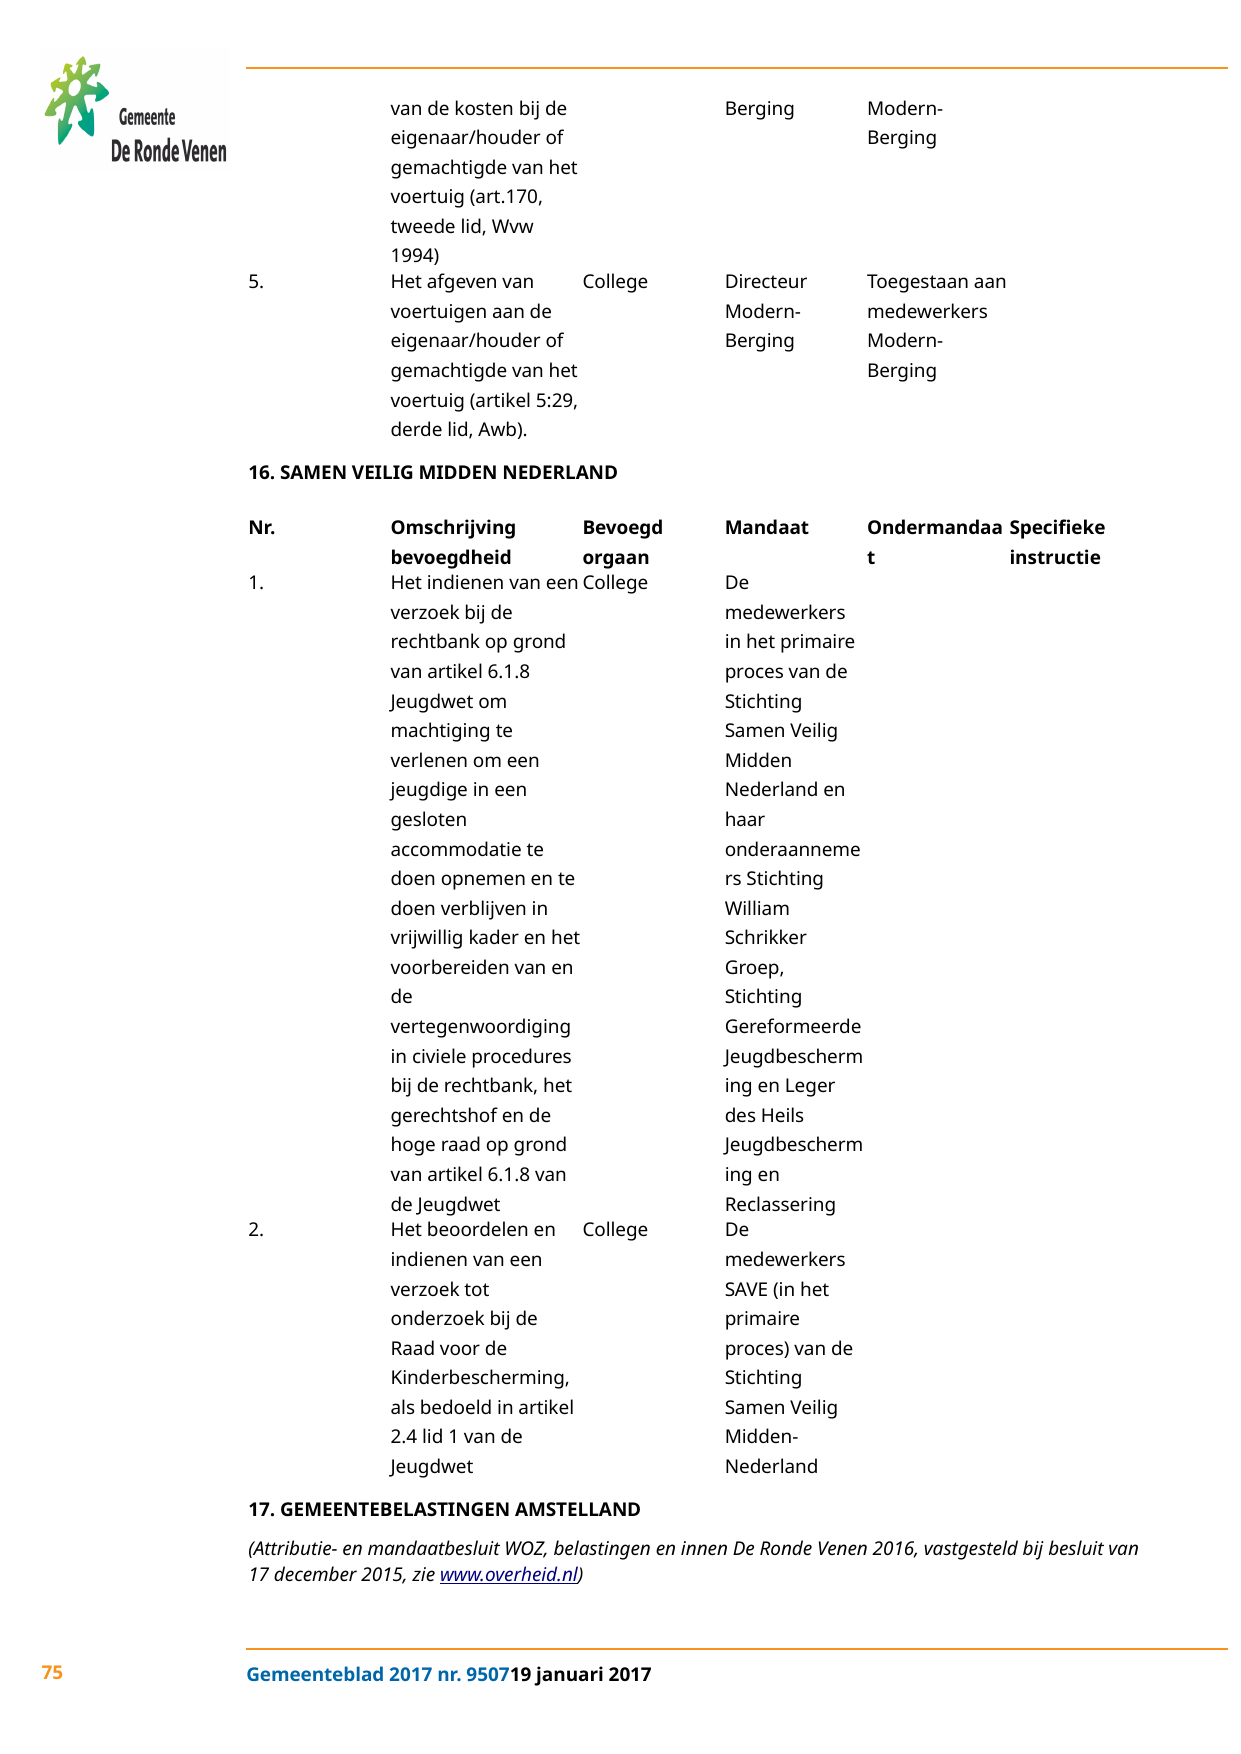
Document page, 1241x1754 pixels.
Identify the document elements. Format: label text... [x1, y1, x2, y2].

table_cell Het beoordelen en indienen van een verzoek tot onderzoek bij de Raad voor de Kinderbescherming, als bedoeld in artikel 2.4 lid 1 van de Jeugdwet [390, 1217, 582, 1479]
table_cell [1009, 95, 1152, 268]
table_cell [1009, 269, 1152, 442]
table_cell Modern-Berging [867, 95, 1009, 268]
table_cell [867, 570, 1009, 1217]
table_cell [582, 95, 724, 268]
text (Attributie- en mandaatbesluit WOZ, belastingen en innen De Ronde Venen 2016, vastgesteld bij besluit van 17 december 2015, zie www.overheid.nl) [248, 1535, 1152, 1586]
table_cell [1009, 570, 1152, 1217]
table_header Omschrijving bevoegdheid [390, 514, 582, 569]
table_header Specifieke instructie [1009, 514, 1152, 569]
table_cell [867, 1217, 1009, 1479]
table_cell Toegestaan aan medewerkers Modern-Berging [867, 269, 1009, 442]
table_cell Directeur Modern-Berging [725, 269, 867, 442]
table_cell 2. [248, 1217, 390, 1479]
table_cell College [582, 570, 724, 1217]
table_cell [248, 95, 390, 268]
table_header Ondermandaat [867, 514, 1009, 569]
table_cell College [582, 269, 724, 442]
table_header Mandaat [725, 514, 867, 569]
table_cell 1. [248, 570, 390, 1217]
table_header Nr. [248, 514, 390, 569]
text 16. SAMEN VEILIG MIDDEN NEDERLAND [248, 459, 1152, 484]
table_cell 5. [248, 269, 390, 442]
table_cell Het afgeven van voertuigen aan de eigenaar/houder of gemachtigde van het voertuig (artikel 5:29, derde lid, Awb). [390, 269, 582, 442]
table_cell De medewerkers in het primaire proces van de Stichting Samen Veilig Midden Nederland en haar onderaannemers Stichting William Schrikker Groep, Stichting Gereformeerde Jeugdbescherming en Leger des Heils Jeugdbescherming en Reclassering [725, 570, 867, 1217]
table_cell van de kosten bij de eigenaar/houder of gemachtigde van het voertuig (art.170, tweede lid, Wvw 1994) [390, 95, 582, 268]
table_header Bevoegd orgaan [582, 514, 724, 569]
table_cell College [582, 1217, 724, 1479]
picture [41, 47, 231, 172]
table_cell De medewerkers SAVE (in het primaire proces) van de Stichting Samen Veilig Midden-Nederland [725, 1217, 867, 1479]
table_cell Berging [725, 95, 867, 268]
table_cell Het indienen van een verzoek bij de rechtbank op grond van artikel 6.1.8 Jeugdwet om machtiging te verlenen om een jeugdige in een gesloten accommodatie te doen opnemen en te doen verblijven in vrijwillig kader en het voorbereiden van en de vertegenwoordiging in civiele procedures bij de rechtbank, het gerechtshof en de hoge raad op grond van artikel 6.1.8 van de Jeugdwet [390, 570, 582, 1217]
text 17. GEMEENTEBELASTINGEN AMSTELLAND [248, 1496, 1152, 1521]
table_cell [1009, 1217, 1152, 1479]
